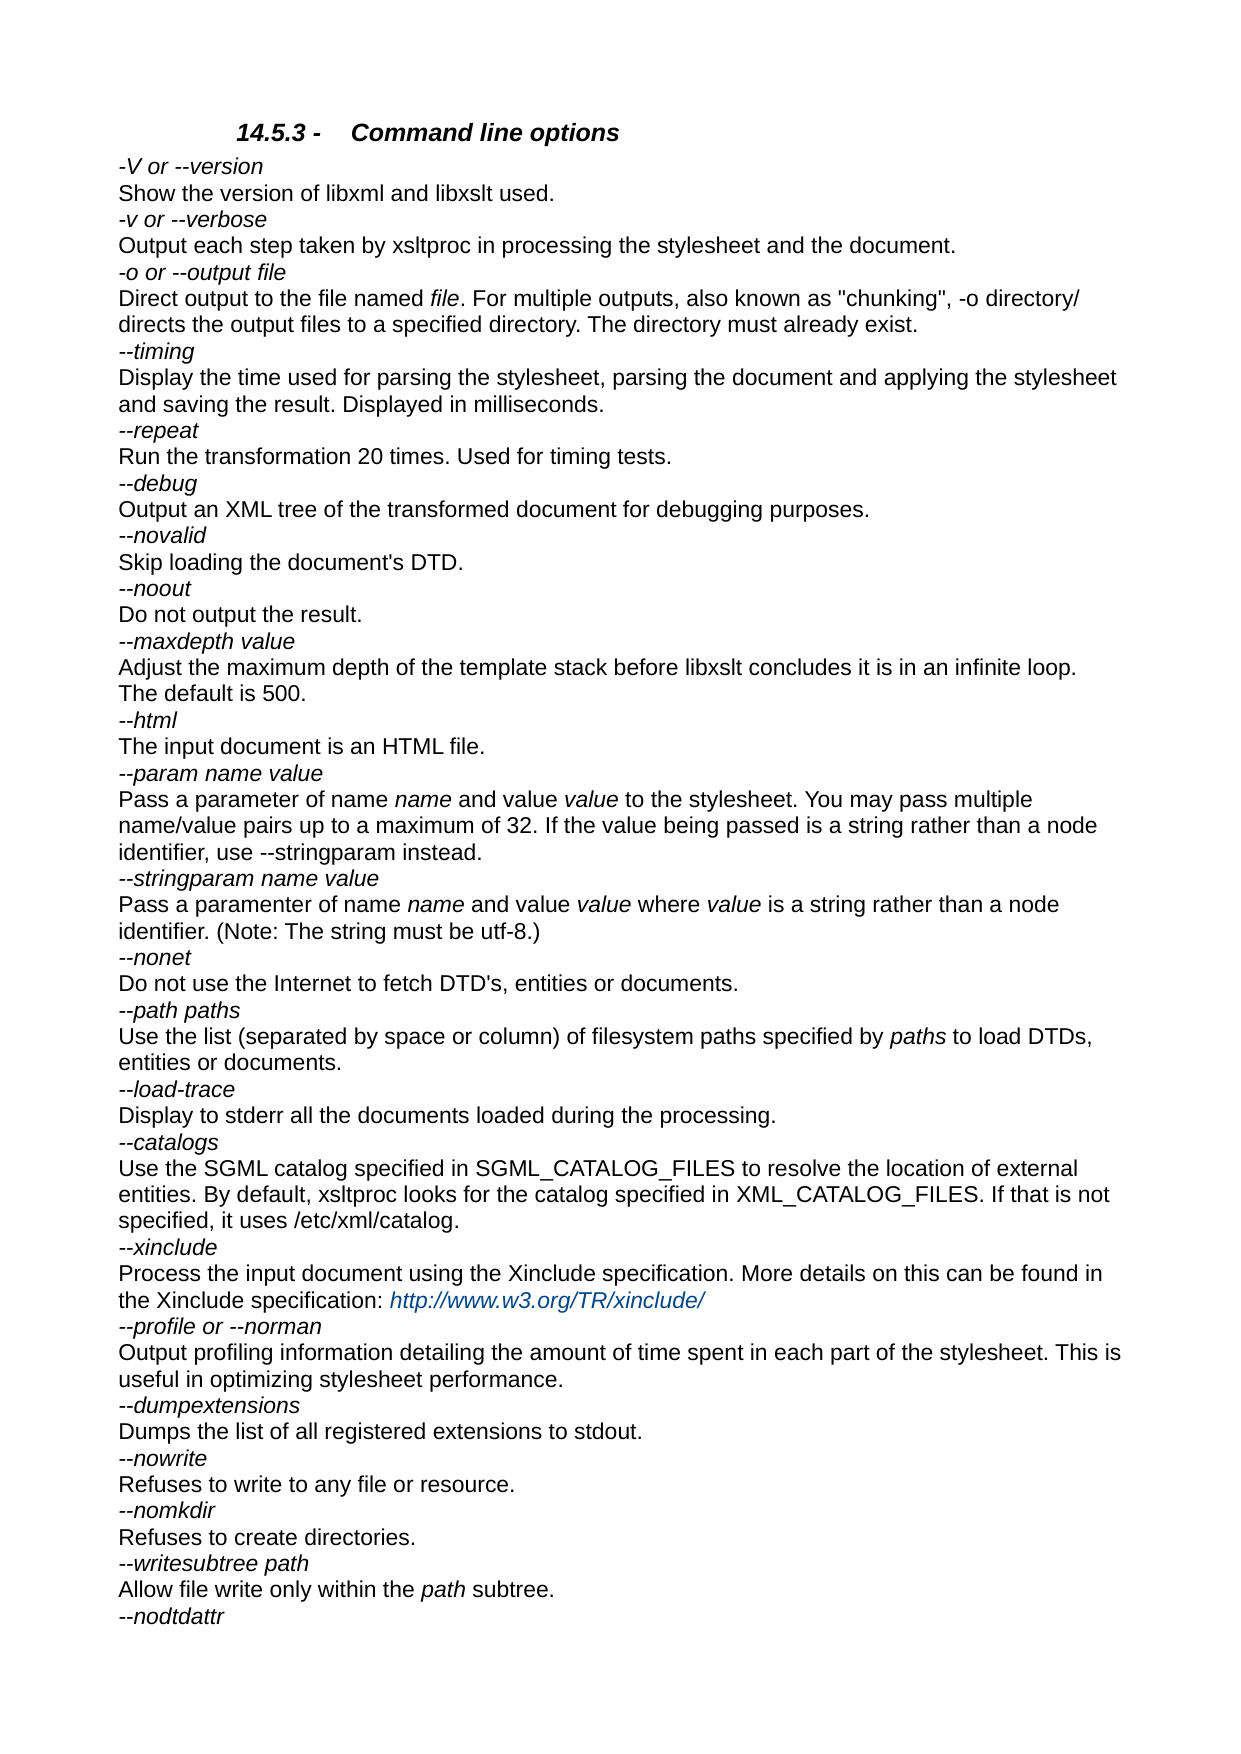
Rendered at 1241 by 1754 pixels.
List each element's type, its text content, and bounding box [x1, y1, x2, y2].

text Output profiling information detailing the amount of time spent in each part of the stylesheet. This is useful in optimizing stylesheet performance. [118, 1339, 1122, 1392]
text Refuses to create directories. [118, 1524, 1122, 1550]
text --profile or --norman [118, 1313, 1122, 1339]
text --html [118, 707, 1122, 733]
text --load-trace [118, 1076, 1122, 1102]
text Show the version of libxml and libxslt used. [118, 180, 1122, 206]
text --noout [118, 575, 1122, 601]
text --timing [118, 338, 1122, 364]
text Skip loading the document's DTD. [118, 549, 1122, 575]
text -v or --verbose [118, 206, 1122, 232]
text Allow file write only within the path subtree. [118, 1576, 1122, 1603]
text --debug [118, 469, 1122, 496]
text --nomkdir [118, 1497, 1122, 1524]
text Display to stderr all the documents loaded during the processing. [118, 1102, 1122, 1128]
text --nowrite [118, 1445, 1122, 1471]
text --dumpextensions [118, 1392, 1122, 1418]
text --nonet [118, 944, 1122, 970]
text Do not output the result. [118, 601, 1122, 628]
text The input document is an HTML file. [118, 733, 1122, 759]
text Display the time used for parsing the stylesheet, parsing the document and applying the stylesheet and saving the result. Displayed in milliseconds. [118, 364, 1122, 417]
text -o or --output file [118, 259, 1122, 285]
text Do not use the Internet to fetch DTD's, entities or documents. [118, 970, 1122, 997]
text --novalid [118, 522, 1122, 549]
text --catalogs [118, 1128, 1122, 1155]
text Process the input document using the Xinclude specification. More details on this can be found in the Xinclude specification: http://www.w3.org/TR/xinclude/ [118, 1260, 1122, 1313]
text --stringparam name value [118, 865, 1122, 891]
text Use the SGML catalog specified in SGML_CATALOG_FILES to resolve the location of external entities. By default, xsltproc looks for the catalog specified in XML_CATALOG_FILES. If that is not specified, it uses /etc/xml/catalog. [118, 1155, 1122, 1234]
text Direct output to the file named file. For multiple outputs, also known as "chunking", -o directory/ directs the output files to a specified directory. The directory must already exist. [118, 285, 1122, 338]
text Output each step taken by xsltproc in processing the stylesheet and the document. [118, 232, 1122, 259]
text --writesubtree path [118, 1550, 1122, 1576]
text Dumps the list of all registered extensions to stdout. [118, 1418, 1122, 1445]
text --xinclude [118, 1234, 1122, 1260]
text -V or --version [118, 153, 1122, 180]
text --param name value [118, 759, 1122, 786]
text Output an XML tree of the transformed document for debugging purposes. [118, 496, 1122, 522]
text --nodtdattr [118, 1603, 1122, 1629]
text --maxdepth value [118, 628, 1122, 654]
text Adjust the maximum depth of the template stack before libxslt concludes it is in an infinite loop. The default is 500. [118, 654, 1122, 707]
subtitle Command line options [236, 118, 1122, 147]
text Pass a parameter of name name and value value to the stylesheet. You may pass multiple name/value pairs up to a maximum of 32. If the value being passed is a string rather than a node identifier, use --stringparam instead. [118, 786, 1122, 865]
text --path paths [118, 997, 1122, 1023]
text --repeat [118, 417, 1122, 443]
text Refuses to write to any file or resource. [118, 1471, 1122, 1497]
text Pass a paramenter of name name and value value where value is a string rather than a node identifier. (Note: The string must be utf-8.) [118, 891, 1122, 944]
text Run the transformation 20 times. Used for timing tests. [118, 443, 1122, 469]
text Use the list (separated by space or column) of filesystem paths specified by paths to load DTDs, entities or documents. [118, 1023, 1122, 1076]
